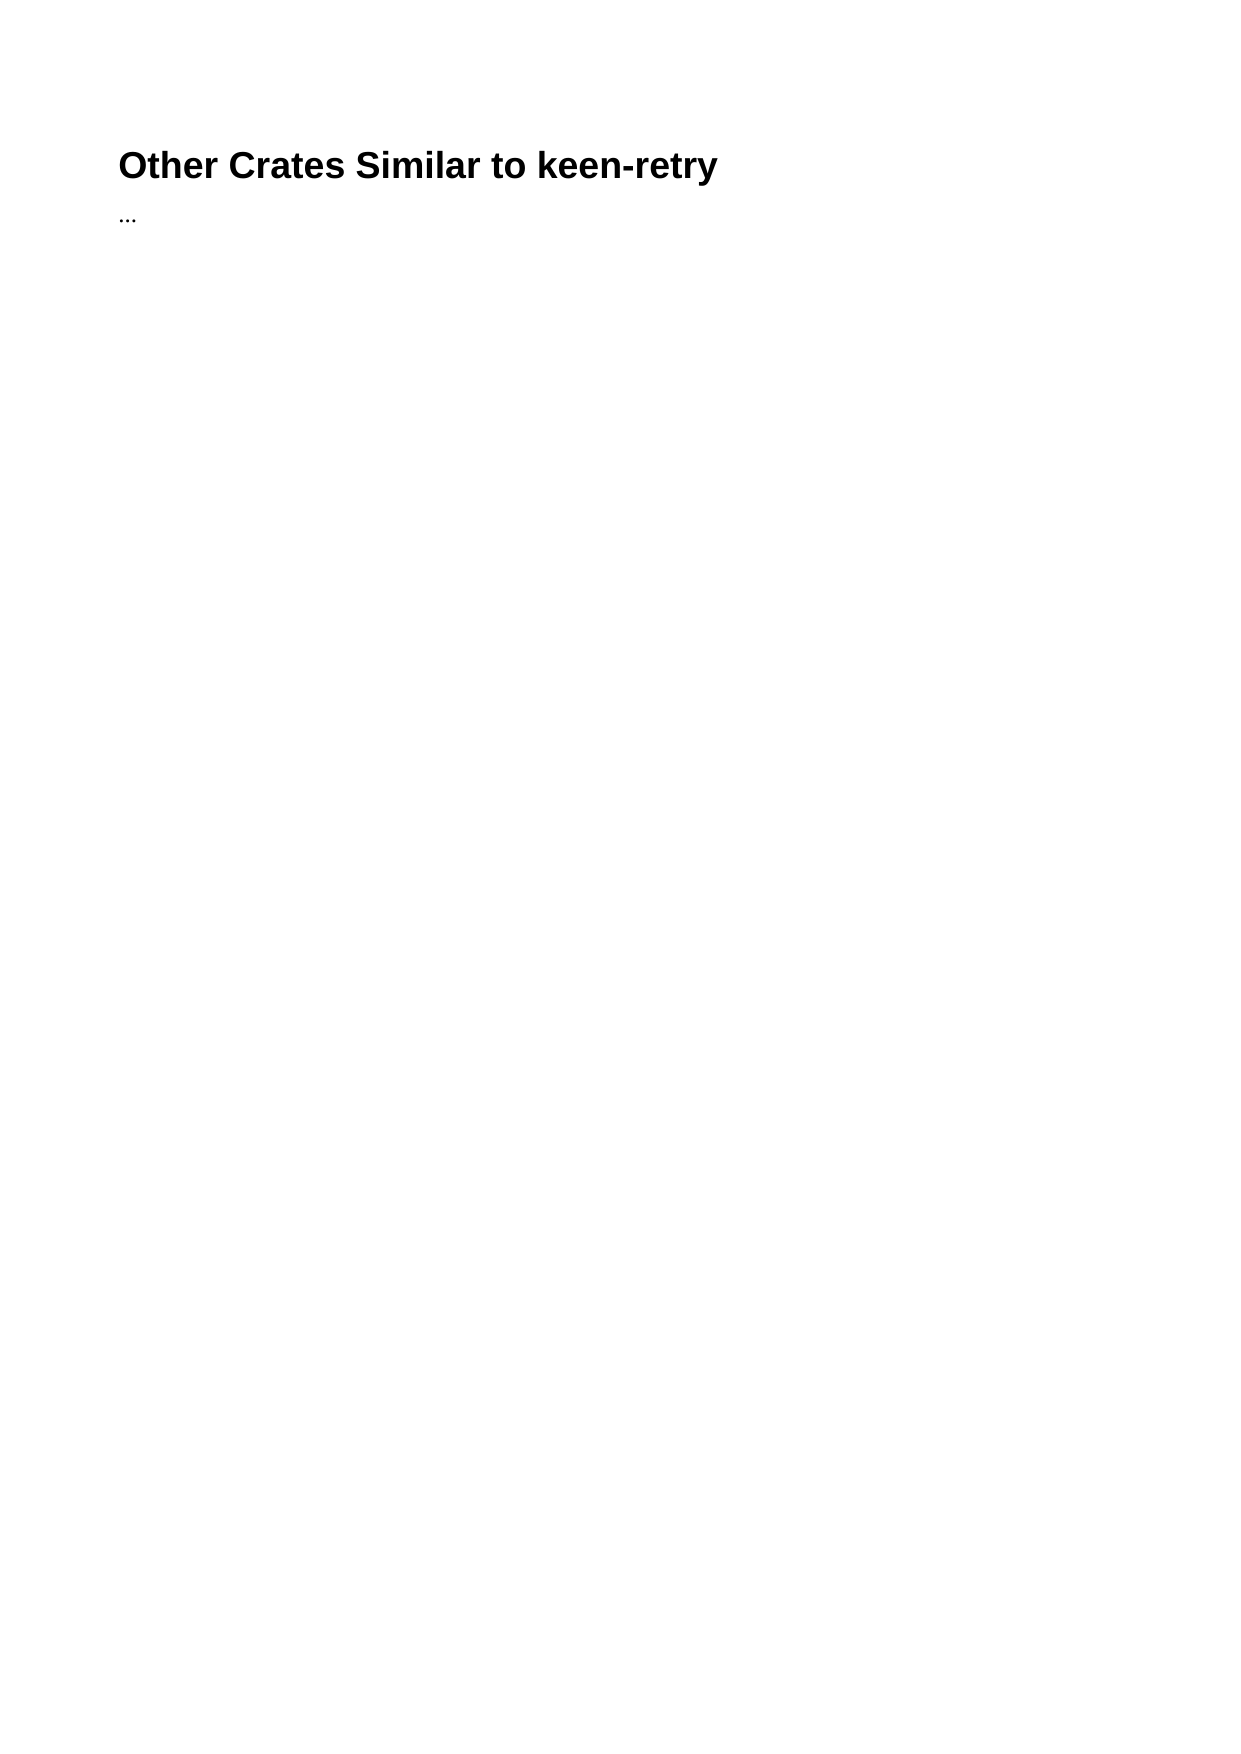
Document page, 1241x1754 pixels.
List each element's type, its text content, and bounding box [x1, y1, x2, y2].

subtitle Other Crates Similar to keen-retry [118, 143, 1122, 186]
subtitle ... [118, 199, 1122, 227]
